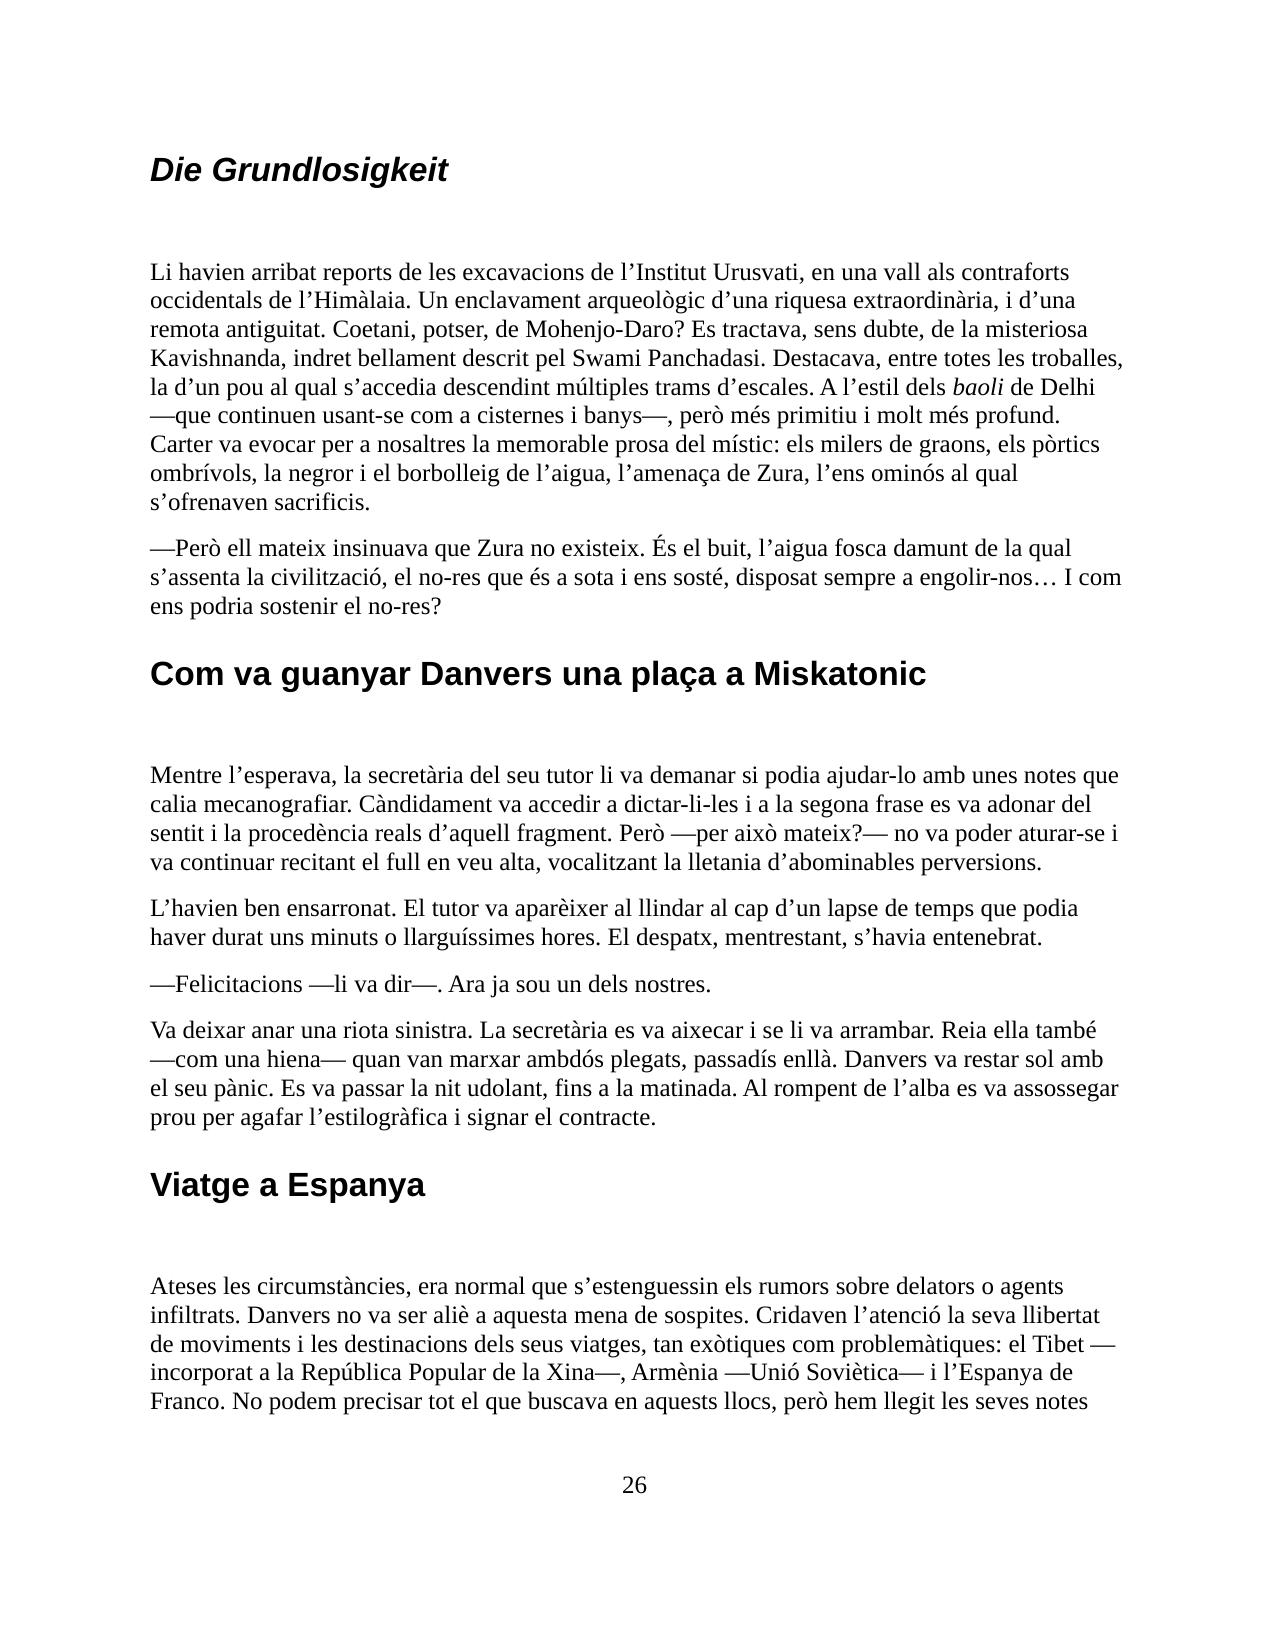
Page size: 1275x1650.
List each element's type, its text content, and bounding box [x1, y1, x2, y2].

subtitle Viatge a Espanya [150, 1164, 1125, 1203]
text —Però ell mateix insinuava que Zura no existeix. És el buit, l’aigua fosca damunt de la qual s’assenta la civilització, el no-res que és a sota i ens sosté, disposat sempre a engolir-nos… I com ens podria sostenir el no-res? [150, 533, 1125, 620]
text Mentre l’esperava, la secretària del seu tutor li va demanar si podia ajudar-lo amb unes notes que calia mecanografiar. Càndidament va accedir a dictar-li-les i a la segona frase es va adonar del sentit i la procedència reals d’aquell fragment. Però —per això mateix?— no va poder aturar-se i va continuar recitant el full en veu alta, vocalitzant la lletania d’abominables perversions. [150, 760, 1125, 875]
text Ateses les circumstàncies, era normal que s’estenguessin els rumors sobre delators o agents infiltrats. Danvers no va ser aliè a aquesta mena de sospites. Cridaven l’atenció la seva llibertat de moviments i les destinacions dels seus viatges, tan exòtiques com problemàtiques: el Tibet —incorporat a la República Popular de la Xina—, Armènia —Unió Soviètica— i l’Espanya de Franco. No podem precisar tot el que buscava en aquests llocs, però hem llegit les seves notes [150, 1271, 1125, 1415]
text Va deixar anar una riota sinistra. La secretària es va aixecar i se li va arrambar. Reia ella també —com una hiena— quan van marxar ambdós plegats, passadís enllà. Danvers va restar sol amb el seu pànic. Es va passar la nit udolant, fins a la matinada. Al rompent de l’alba es va assossegar prou per agafar l’estilogràfica i signar el contracte. [150, 1015, 1125, 1130]
text L’havien ben ensarronat. El tutor va aparèixer al llindar al cap d’un lapse de temps que podia haver durat uns minuts o llarguíssimes hores. El despatx, mentrestant, s’havia entenebrat. [150, 893, 1125, 951]
subtitle Com va guanyar Danvers una plaça a Miskatonic [150, 654, 1125, 692]
subtitle Die Grundlosigkeit [150, 150, 1125, 189]
text —Felicitacions —li va dir—. Ara ja sou un dels nostres. [150, 969, 1125, 997]
text Li havien arribat reports de les excavacions de l’Institut Urusvati, en una vall als contraforts occidentals de l’Himàlaia. Un enclavament arqueològic d’una riquesa extraordinària, i d’una remota antiguitat. Coetani, potser, de Mohenjo-Daro? Es tractava, sens dubte, de la misteriosa Kavishnanda, indret bellament descrit pel Swami Panchadasi. Destacava, entre totes les troballes, la d’un pou al qual s’accedia descendint múltiples trams d’escales. A l’estil dels baoli de Delhi —que continuen usant-se com a cisternes i banys—, però més primitiu i molt més profund. Carter va evocar per a nosaltres la memorable prosa del místic: els milers de graons, els pòrtics ombrívols, la negror i el borbolleig de l’aigua, l’amenaça de Zura, l’ens ominós al qual s’ofrenaven sacrificis. [150, 257, 1125, 516]
